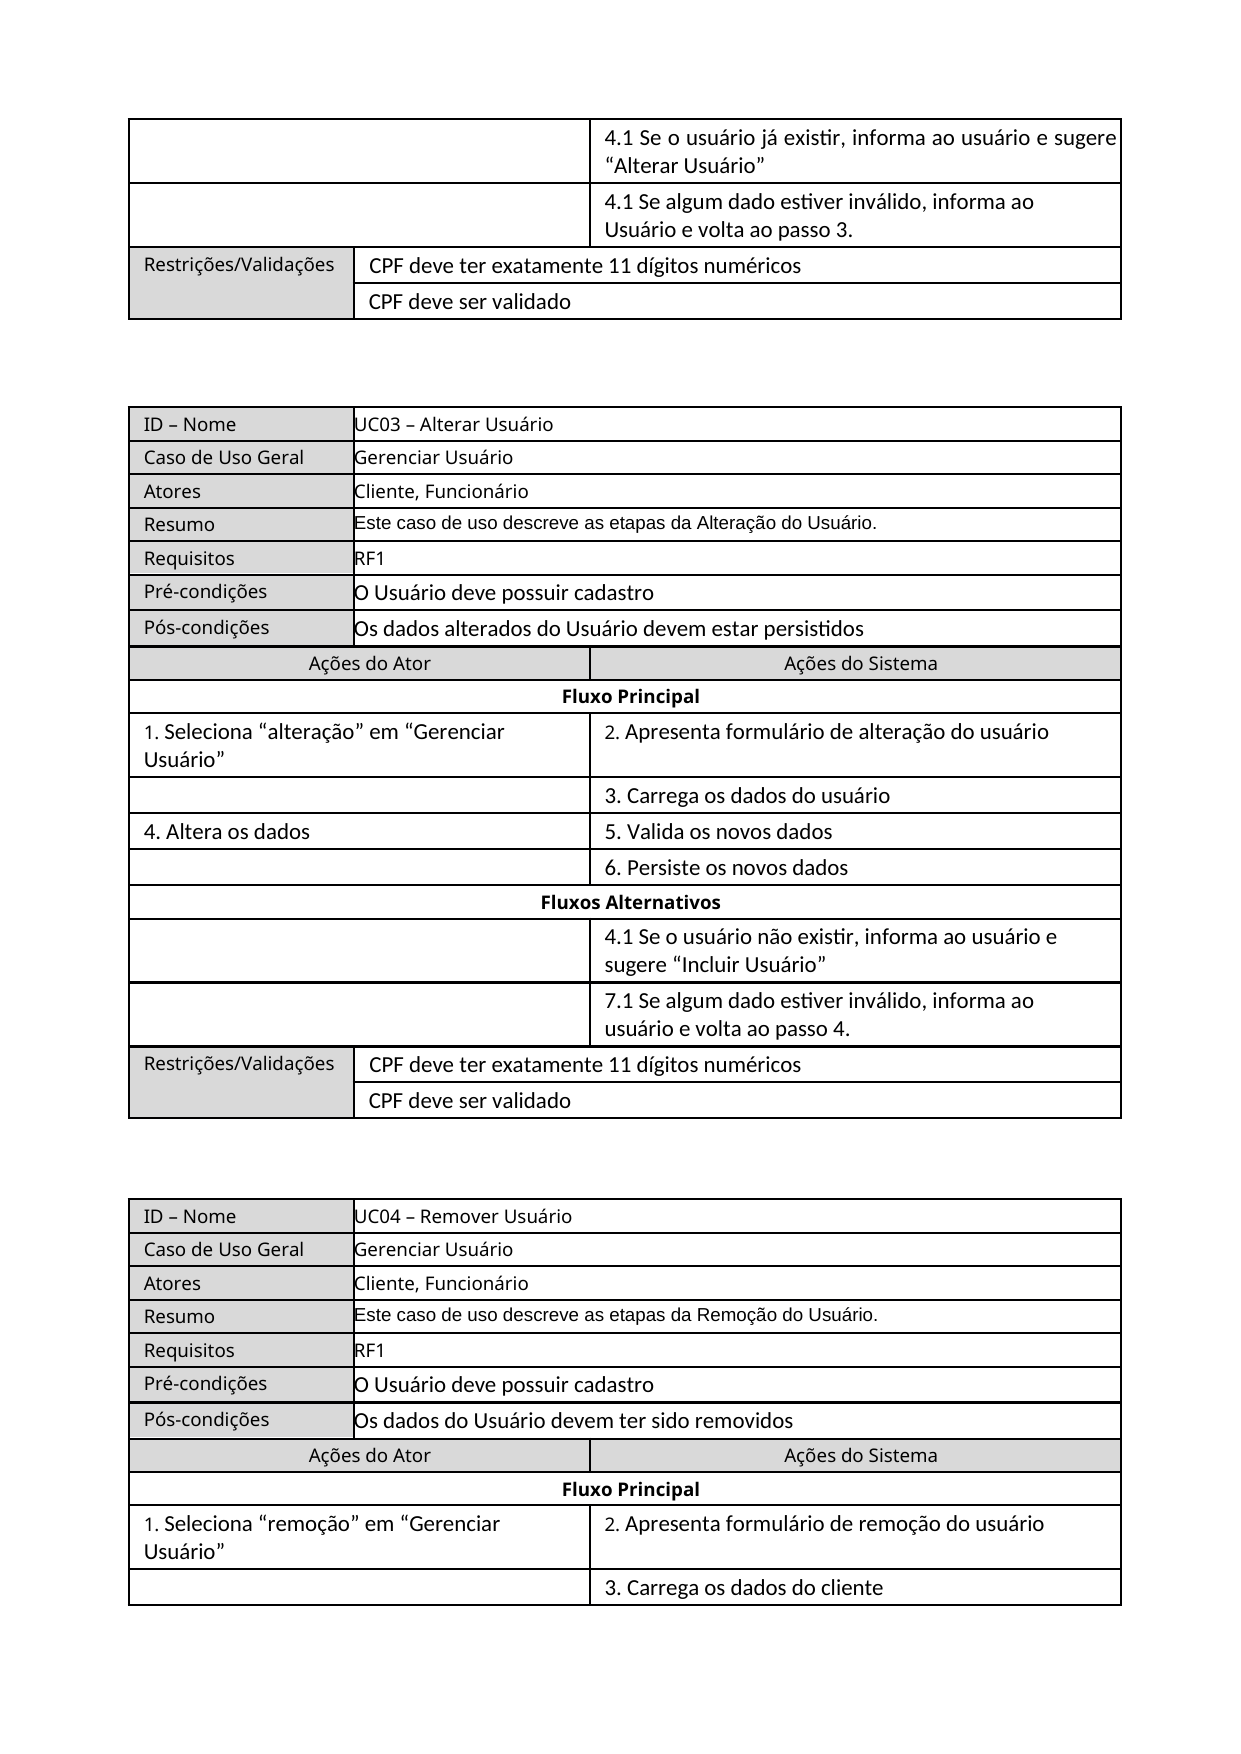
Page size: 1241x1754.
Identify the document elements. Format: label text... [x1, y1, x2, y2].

table_header ID – Nome [130, 408, 353, 440]
table_cell [130, 1570, 589, 1604]
table_cell Restrições/Validações [130, 1048, 353, 1117]
table_cell Caso de Uso Geral [130, 1234, 353, 1265]
table_cell 4.1 Se algum dado estiver inválido, informa ao Usuário e volta ao passo 3. [591, 184, 1120, 246]
table_cell [130, 120, 589, 182]
table_cell Ações do Sistema [591, 648, 1120, 679]
table_cell 4.1 Se o usuário não existir, informa ao usuário e sugere “Incluir Usuário” [591, 920, 1120, 981]
table_cell 4. Altera os dados [130, 814, 589, 848]
table_cell Pós-condições [130, 611, 353, 645]
table_cell [130, 778, 589, 812]
table_cell 2. Apresenta formulário de alteração do usuário [591, 714, 1120, 776]
table_cell Pré-condições [130, 1368, 353, 1401]
table_cell Caso de Uso Geral [130, 442, 353, 473]
table_cell Este caso de uso descreve as etapas da Remoção do Usuário. [355, 1301, 1120, 1332]
table_cell [130, 920, 589, 981]
table_cell [130, 984, 589, 1045]
table_cell O Usuário deve possuir cadastro [355, 1368, 1120, 1401]
table_cell CPF deve ter exatamente 11 dígitos numéricos [355, 1048, 1120, 1081]
table_cell Pré-condições [130, 576, 353, 609]
table_header UC04 – Remover Usuário [355, 1200, 1120, 1232]
table_cell Os dados do Usuário devem ter sido removidos [355, 1404, 1120, 1437]
table_cell Fluxo Principal [130, 681, 1120, 712]
table_cell Resumo [130, 1301, 353, 1332]
table_cell Atores [130, 1267, 353, 1299]
table_cell Cliente, Funcionário [355, 1267, 1120, 1299]
table_cell Gerenciar Usuário [355, 1234, 1120, 1265]
table_cell 1. Seleciona “alteração” em “Gerenciar Usuário” [130, 714, 589, 776]
table_cell Fluxos Alternativos [130, 886, 1120, 917]
table_header UC03 – Alterar Usuário [355, 408, 1120, 440]
table_cell 7.1 Se algum dado estiver inválido, informa ao usuário e volta ao passo 4. [591, 984, 1120, 1045]
table_cell Atores [130, 475, 353, 507]
table_cell 2. Apresenta formulário de remoção do usuário [591, 1506, 1120, 1568]
table_cell RF1 [355, 1334, 1120, 1366]
table_cell Fluxo Principal [130, 1473, 1120, 1504]
table_cell CPF deve ser validado [355, 1083, 1120, 1117]
table_cell Este caso de uso descreve as etapas da Alteração do Usuário. [355, 509, 1120, 540]
table_cell Requisitos [130, 542, 353, 573]
table_cell Ações do Ator [130, 648, 589, 679]
table_cell RF1 [355, 542, 1120, 573]
table_cell 1. Seleciona “remoção” em “Gerenciar Usuário” [130, 1506, 589, 1568]
table_cell Requisitos [130, 1334, 353, 1366]
table_cell Resumo [130, 509, 353, 540]
table_cell Restrições/Validações [130, 248, 353, 318]
table_cell Pós-condições [130, 1404, 353, 1437]
table_cell Ações do Sistema [591, 1440, 1120, 1471]
table_cell Ações do Ator [130, 1440, 589, 1471]
table_header ID – Nome [130, 1200, 353, 1232]
table_cell Gerenciar Usuário [355, 442, 1120, 473]
table_cell [130, 850, 589, 884]
table_cell 6. Persiste os novos dados [591, 850, 1120, 884]
table_cell 3. Carrega os dados do cliente [591, 1570, 1120, 1604]
table_cell [130, 184, 589, 246]
table_cell Os dados alterados do Usuário devem estar persistidos [355, 611, 1120, 645]
table_cell O Usuário deve possuir cadastro [355, 576, 1120, 609]
table_cell CPF deve ser validado [355, 284, 1120, 318]
table_cell CPF deve ter exatamente 11 dígitos numéricos [355, 248, 1120, 282]
table_cell Cliente, Funcionário [355, 475, 1120, 507]
table_cell 3. Carrega os dados do usuário [591, 778, 1120, 812]
table_cell 5. Valida os novos dados [591, 814, 1120, 848]
table_cell 4.1 Se o usuário já existir, informa ao usuário e sugere “Alterar Usuário” [591, 120, 1120, 182]
